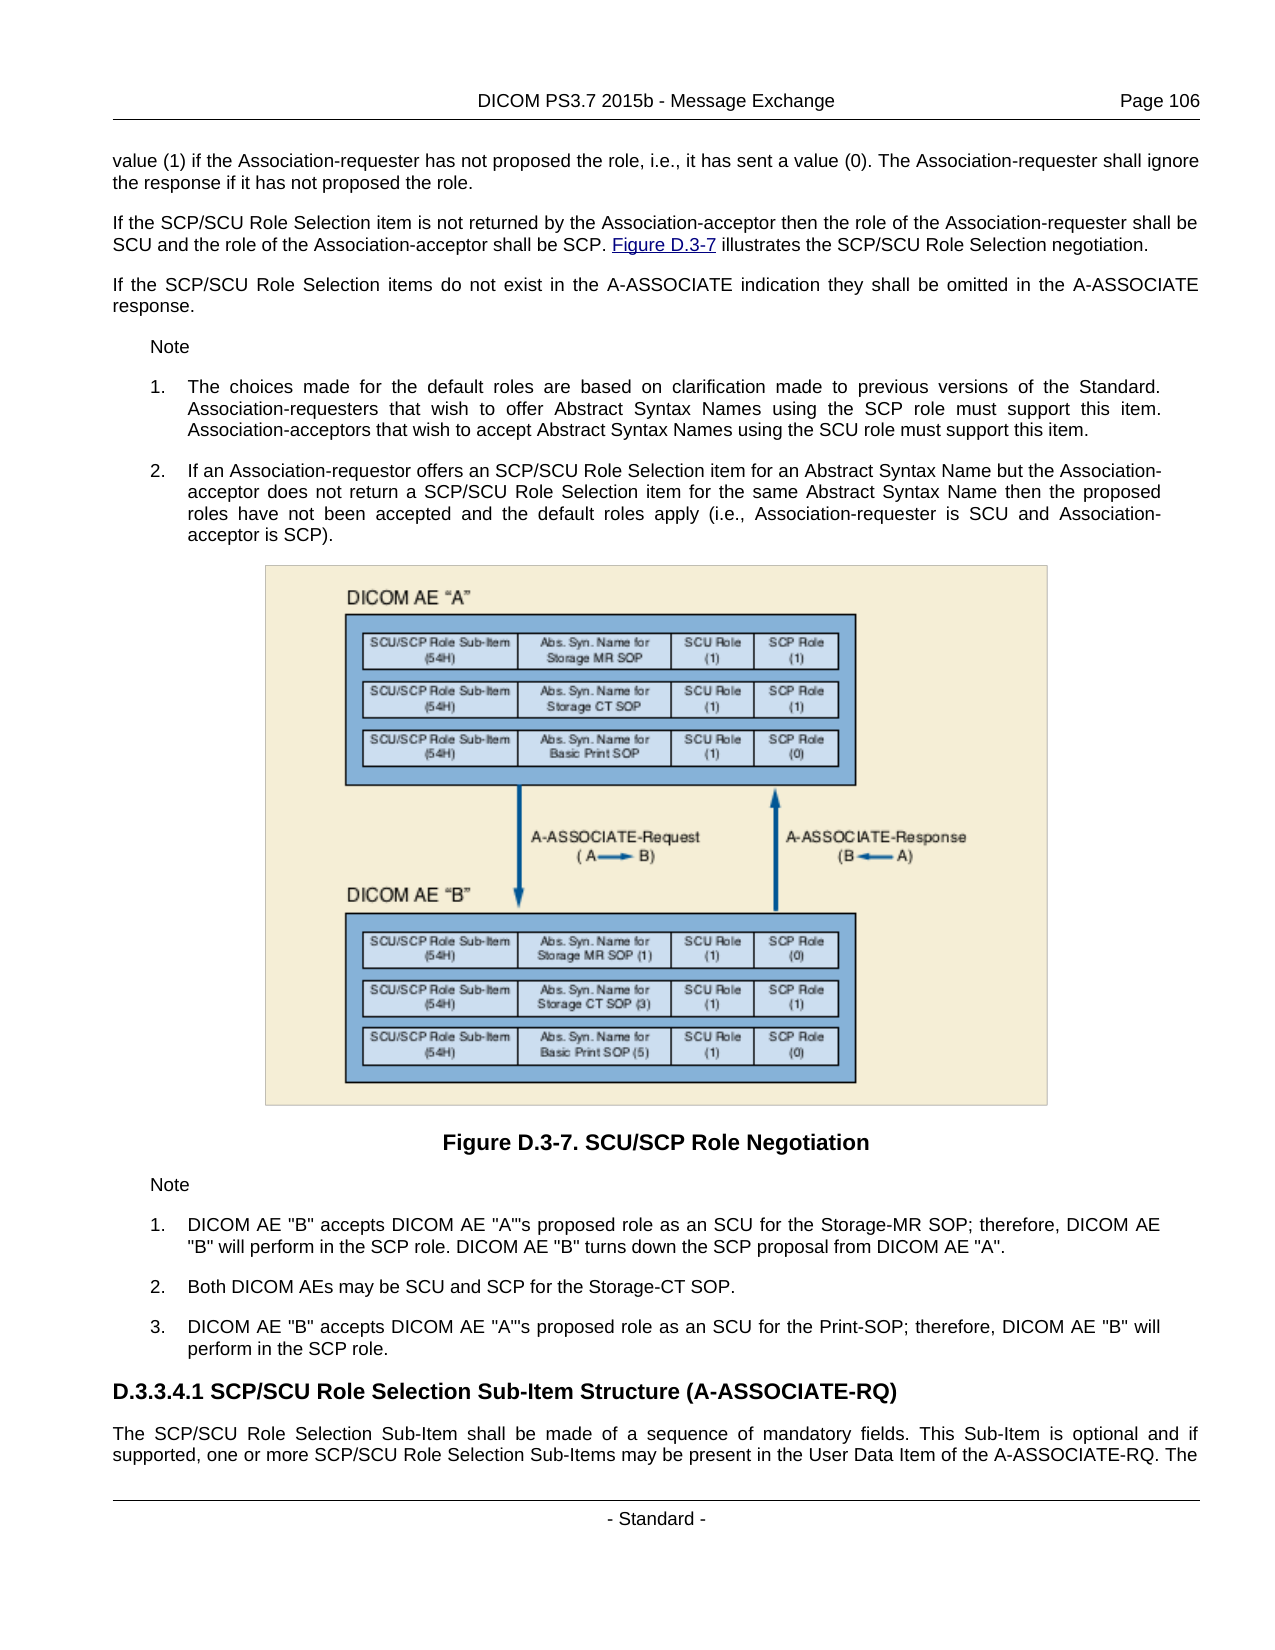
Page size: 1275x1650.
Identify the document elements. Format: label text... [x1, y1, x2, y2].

text If the SCP/SCU Role Selection items do not exist in the A-ASSOCIATE indication they shall be omitted in the A-ASSOCIATE response. [112, 274, 1200, 317]
text Note [150, 336, 1162, 357]
list DICOM AE "B" accepts DICOM AE "A"'s proposed role as an SCU for the Storage-MR SOP; therefore, DICOM AE "B" will perform in the SCP role. DICOM AE "B" turns down the SCP proposal from DICOM AE "A". [150, 1214, 1162, 1257]
text value (1) if the Association-requester has not proposed the role, i.e., it has sent a value (0). The Association-requester shall ignore the response if it has not proposed the role. [112, 150, 1200, 193]
list Both DICOM AEs may be SCU and SCP for the Storage-CT SOP. [150, 1276, 1162, 1297]
text Figure D.3-7. SCU/SCP Role Negotiation [112, 1129, 1200, 1155]
picture [264, 564, 1049, 1107]
text D.3.3.4.1 SCP/SCU Role Selection Sub-Item Structure (A-ASSOCIATE-RQ) [112, 1378, 1200, 1404]
list The choices made for the default roles are based on clarification made to previous versions of the Standard. Association-requesters that wish to offer Abstract Syntax Names using the SCP role must support this item. Association-acceptors that wish to accept Abstract Syntax Names using the SCU role must support this item. [150, 376, 1162, 441]
text Note [150, 1173, 1162, 1195]
list If an Association-requestor offers an SCP/SCU Role Selection item for an Abstract Syntax Name but the Association-acceptor does not return a SCP/SCU Role Selection item for the same Abstract Syntax Name then the proposed roles have not been accepted and the default roles apply (i.e., Association-requester is SCU and Association-acceptor is SCP). [150, 459, 1162, 546]
text The SCP/SCU Role Selection Sub-Item shall be made of a sequence of mandatory fields. This Sub-Item is optional and if supported, one or more SCP/SCU Role Selection Sub-Items may be present in the User Data Item of the A-ASSOCIATE-RQ. The [112, 1422, 1200, 1466]
text If the SCP/SCU Role Selection item is not returned by the Association-acceptor then the role of the Association-requester shall be SCU and the role of the Association-acceptor shall be SCP. Figure D.3-7 illustrates the SCP/SCU Role Selection negotiation. [112, 212, 1200, 255]
list DICOM AE "B" accepts DICOM AE "A"'s proposed role as an SCU for the Print-SOP; therefore, DICOM AE "B" will perform in the SCP role. [150, 1316, 1162, 1359]
